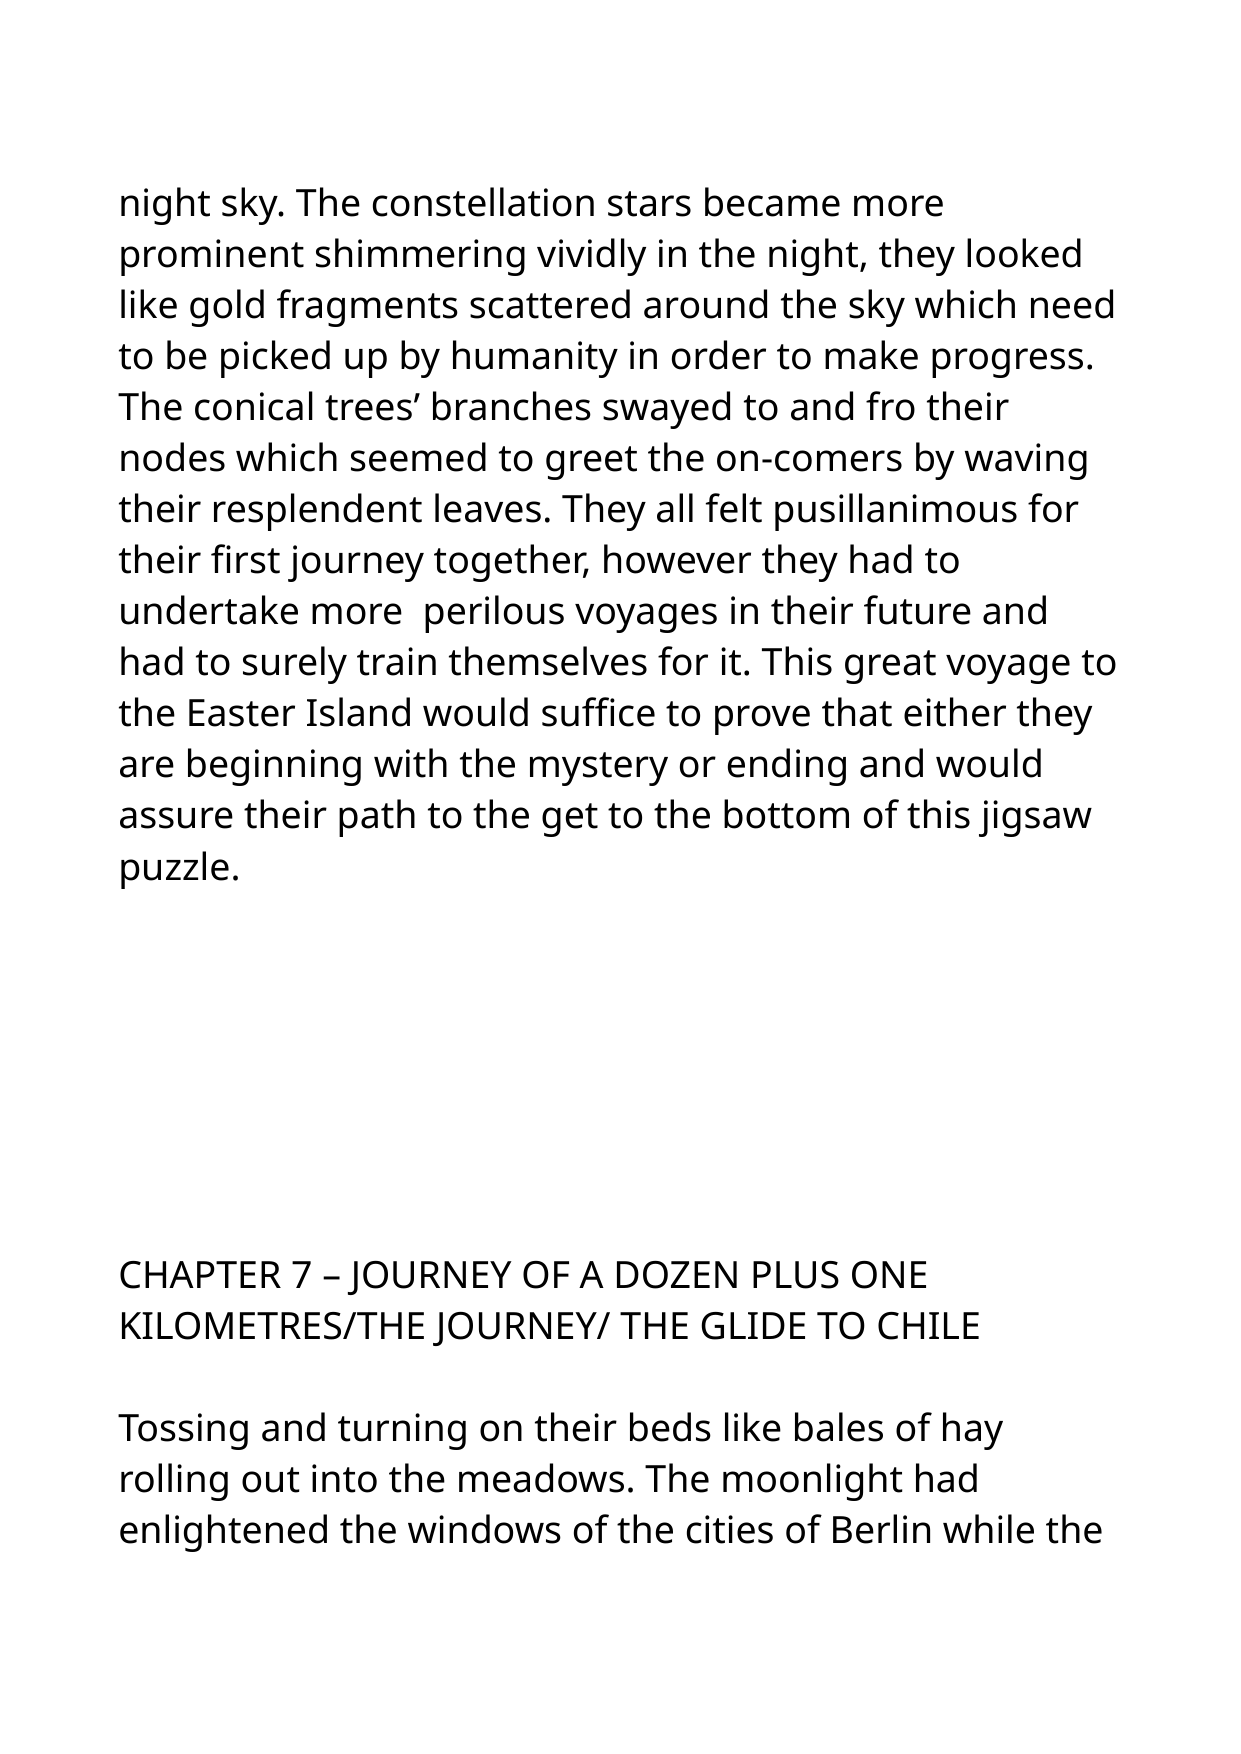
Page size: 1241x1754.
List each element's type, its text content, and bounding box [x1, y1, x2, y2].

text Tossing and turning on their beds like bales of hay rolling out into the meadows. The moonlight had enlightened the windows of the cities of Berlin while the [118, 1401, 1122, 1554]
text night sky. The constellation stars became more prominent shimmering vividly in the night, they looked like gold fragments scattered around the sky which need to be picked up by humanity in order to make progress. The conical trees’ branches swayed to and fro their nodes which seemed to greet the on-comers by waving their resplendent leaves. They all felt pusillanimous for their first journey together, however they had to undertake more perilous voyages in their future and had to surely train themselves for it. This great voyage to the Easter Island would suffice to prove that either they are beginning with the mystery or ending and would assure their path to the get to the bottom of this jigsaw puzzle. [118, 176, 1122, 891]
text CHAPTER 7 – JOURNEY OF A DOZEN PLUS ONE KILOMETRES/THE JOURNEY/ THE GLIDE TO CHILE [118, 1248, 1122, 1350]
